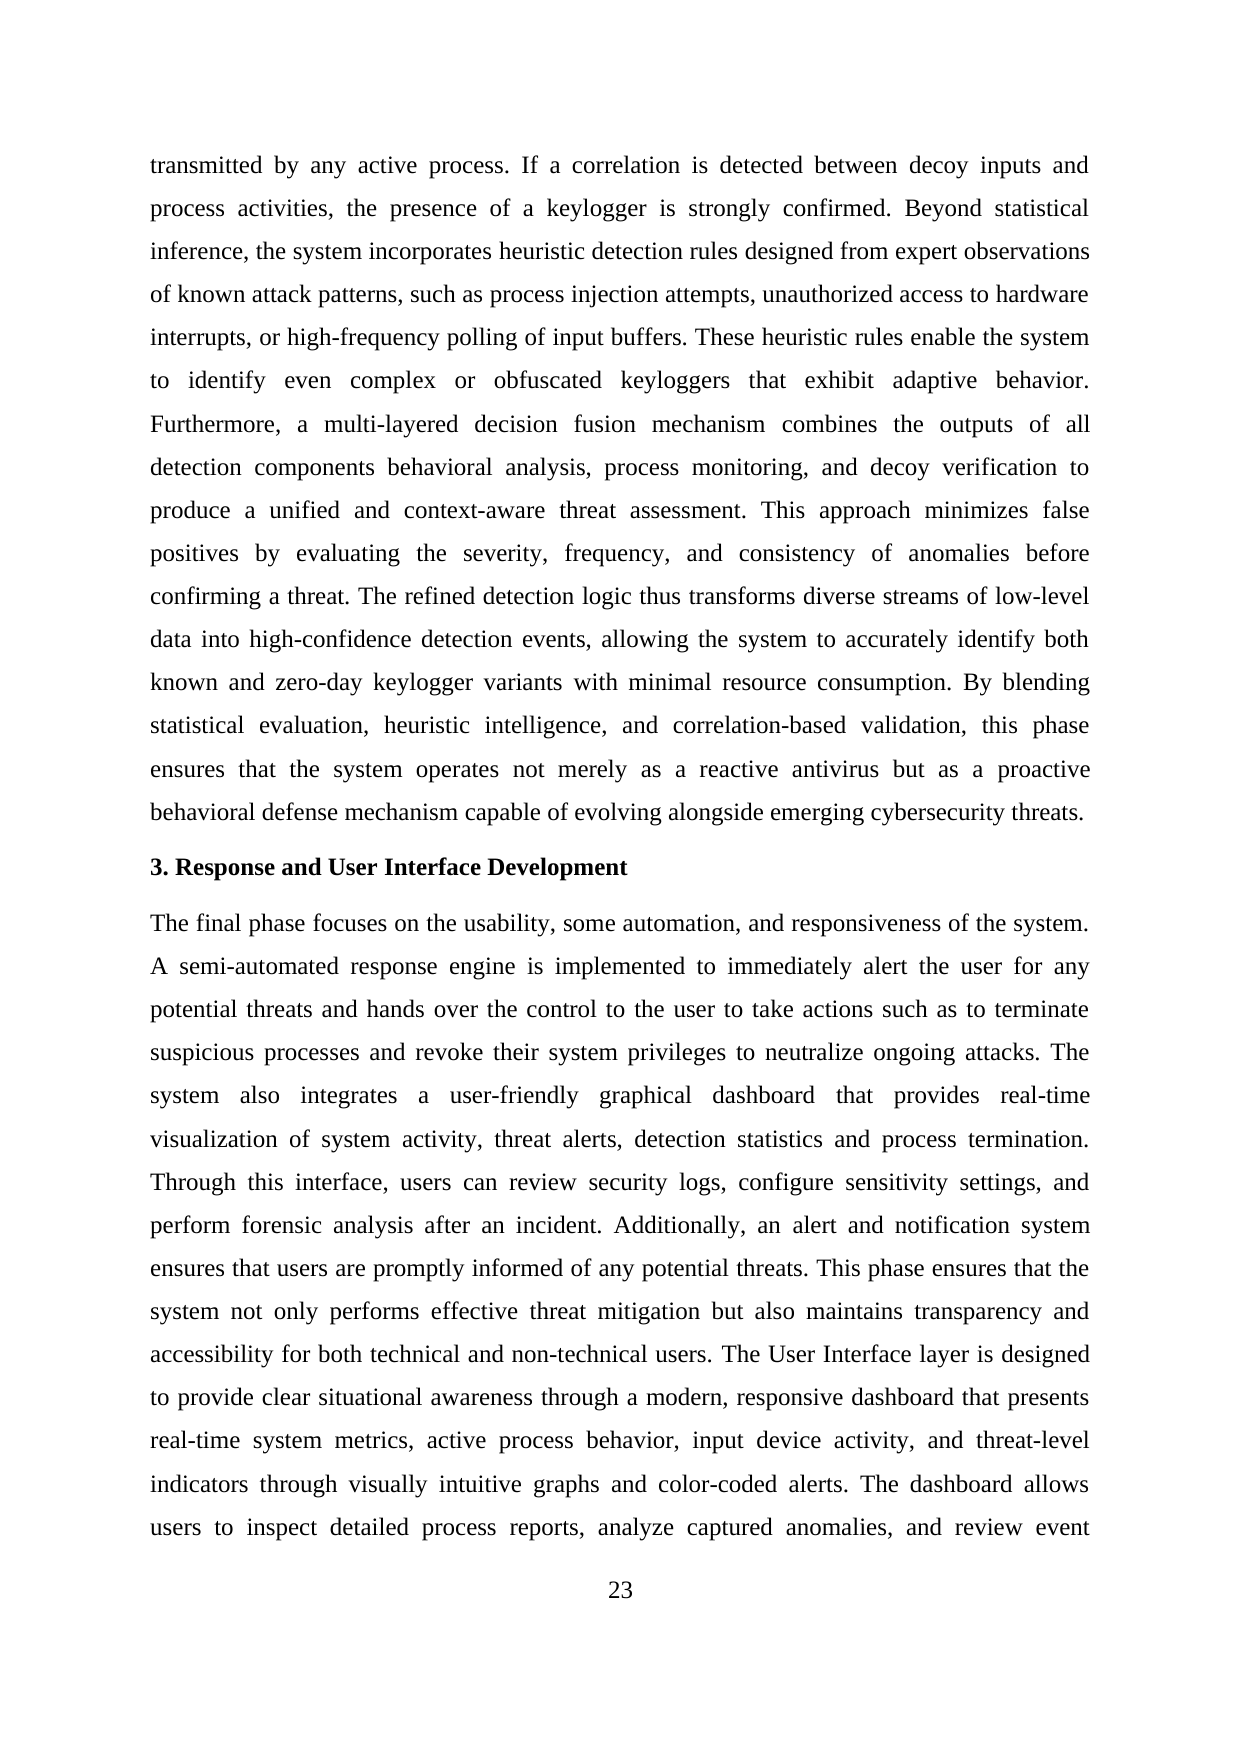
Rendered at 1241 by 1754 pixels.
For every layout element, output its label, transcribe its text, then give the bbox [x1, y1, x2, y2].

text transmitted by any active process. If a correlation is detected between decoy inputs and process activities, the presence of a keylogger is strongly confirmed. Beyond statistical inference, the system incorporates heuristic detection rules designed from expert observations of known attack patterns, such as process injection attempts, unauthorized access to hardware interrupts, or high-frequency polling of input buffers. These heuristic rules enable the system to identify even complex or obfuscated keyloggers that exhibit adaptive behavior. Furthermore, a multi-layered decision fusion mechanism combines the outputs of all detection components behavioral analysis, process monitoring, and decoy verification to produce a unified and context-aware threat assessment. This approach minimizes false positives by evaluating the severity, frequency, and consistency of anomalies before confirming a threat. The refined detection logic thus transforms diverse streams of low-level data into high-confidence detection events, allowing the system to accurately identify both known and zero-day keylogger variants with minimal resource consumption. By blending statistical evaluation, heuristic intelligence, and correlation-based validation, this phase ensures that the system operates not merely as a reactive antivirus but as a proactive behavioral defense mechanism capable of evolving alongside emerging cybersecurity threats. [150, 150, 1091, 826]
text 3. Response and User Interface Development [150, 852, 1091, 881]
text The final phase focuses on the usability, some automation, and responsiveness of the system. A semi-automated response engine is implemented to immediately alert the user for any potential threats and hands over the control to the user to take actions such as to terminate suspicious processes and revoke their system privileges to neutralize ongoing attacks. The system also integrates a user-friendly graphical dashboard that provides real-time visualization of system activity, threat alerts, detection statistics and process termination. Through this interface, users can review security logs, configure sensitivity settings, and perform forensic analysis after an incident. Additionally, an alert and notification system ensures that users are promptly informed of any potential threats. This phase ensures that the system not only performs effective threat mitigation but also maintains transparency and accessibility for both technical and non-technical users. The User Interface layer is designed to provide clear situational awareness through a modern, responsive dashboard that presents real-time system metrics, active process behavior, input device activity, and threat-level indicators through visually intuitive graphs and color-coded alerts. The dashboard allows users to inspect detailed process reports, analyze captured anomalies, and review event [150, 908, 1091, 1541]
